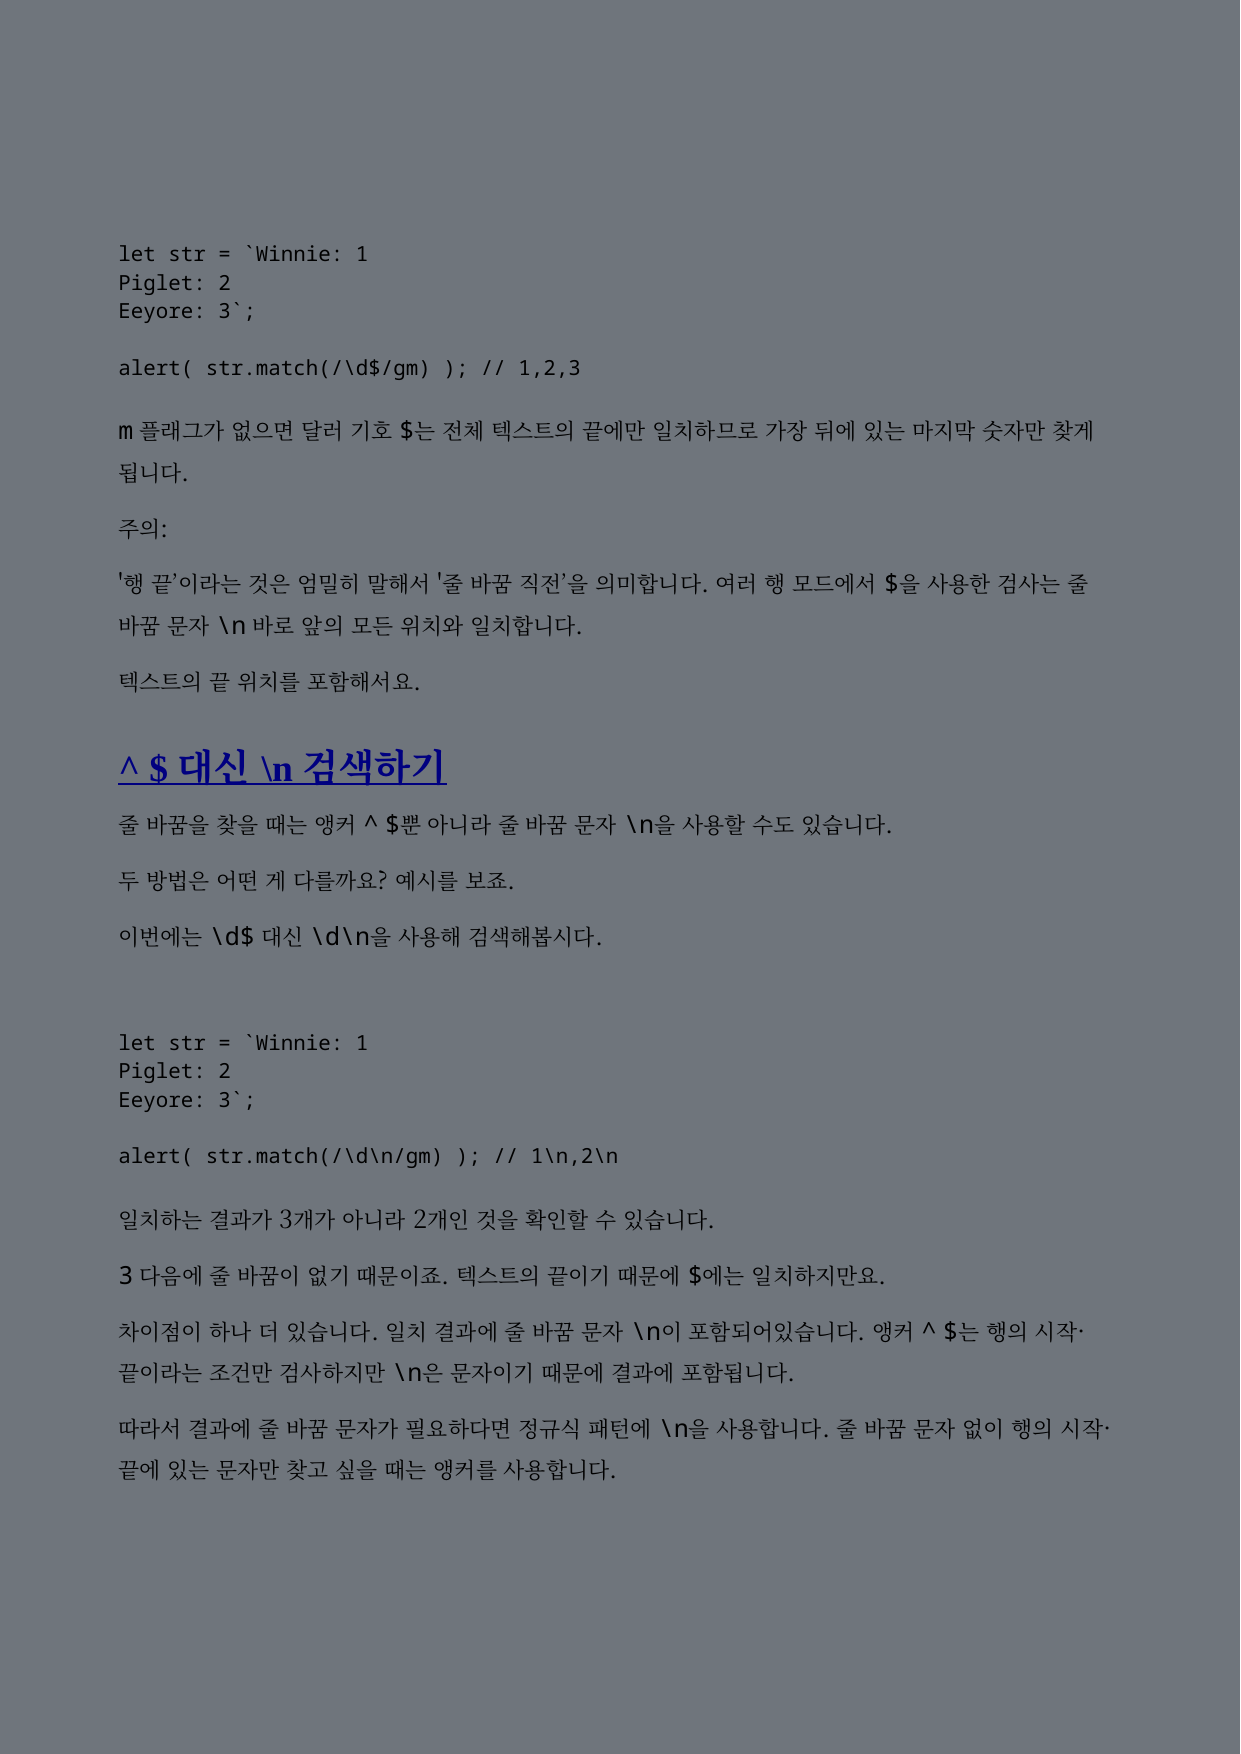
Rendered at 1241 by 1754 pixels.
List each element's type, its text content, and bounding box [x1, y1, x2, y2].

text Piglet: 2 [118, 1056, 1122, 1085]
text 일치하는 결과가 3개가 아니라 2개인 것을 확인할 수 있습니다. [118, 1199, 1122, 1236]
text let str = `Winnie: 1 [118, 1028, 1122, 1056]
text 이번에는 \d$ 대신 \d\n을 사용해 검색해봅시다. [118, 916, 1122, 952]
text 차이점이 하나 더 있습니다. 일치 결과에 줄 바꿈 문자 \n이 포함되어있습니다. 앵커 ^ $는 행의 시작·끝이라는 조건만 검사하지만 \n은 문자이기 때문에 결과에 포함됩니다. [118, 1311, 1122, 1389]
text '행 끝’이라는 것은 엄밀히 말해서 '줄 바꿈 직전’을 의미합니다. 여러 행 모드에서 $을 사용한 검사는 줄 바꿈 문자 \n 바로 앞의 모든 위치와 일치합니다. [118, 564, 1122, 641]
text 주의: [118, 508, 1122, 544]
text Eeyore: 3`; [118, 1085, 1122, 1113]
text 줄 바꿈을 찾을 때는 앵커 ^ $뿐 아니라 줄 바꿈 문자 \n을 사용할 수도 있습니다. [118, 804, 1122, 840]
text Piglet: 2 [118, 268, 1122, 296]
text 텍스트의 끝 위치를 포함해서요. [118, 661, 1122, 697]
text 따라서 결과에 줄 바꿈 문자가 필요하다면 정규식 패턴에 \n을 사용합니다. 줄 바꿈 문자 없이 행의 시작·끝에 있는 문자만 찾고 싶을 때는 앵커를 사용합니다. [118, 1409, 1122, 1486]
text alert( str.match(/\d\n/gm) ); // 1\n,2\n [118, 1142, 1122, 1170]
text 두 방법은 어떤 게 다를까요? 예시를 보죠. [118, 860, 1122, 896]
text m 플래그가 없으면 달러 기호 $는 전체 텍스트의 끝에만 일치하므로 가장 뒤에 있는 마지막 숫자만 찾게 됩니다. [118, 411, 1122, 488]
text alert( str.match(/\d$/gm) ); // 1,2,3 [118, 353, 1122, 382]
subtitle ^ $ 대신 \n 검색하기 [118, 738, 1122, 792]
text Eeyore: 3`; [118, 296, 1122, 325]
text 3 다음에 줄 바꿈이 없기 때문이죠. 텍스트의 끝이기 때문에 $에는 일치하지만요. [118, 1255, 1122, 1291]
text let str = `Winnie: 1 [118, 239, 1122, 268]
